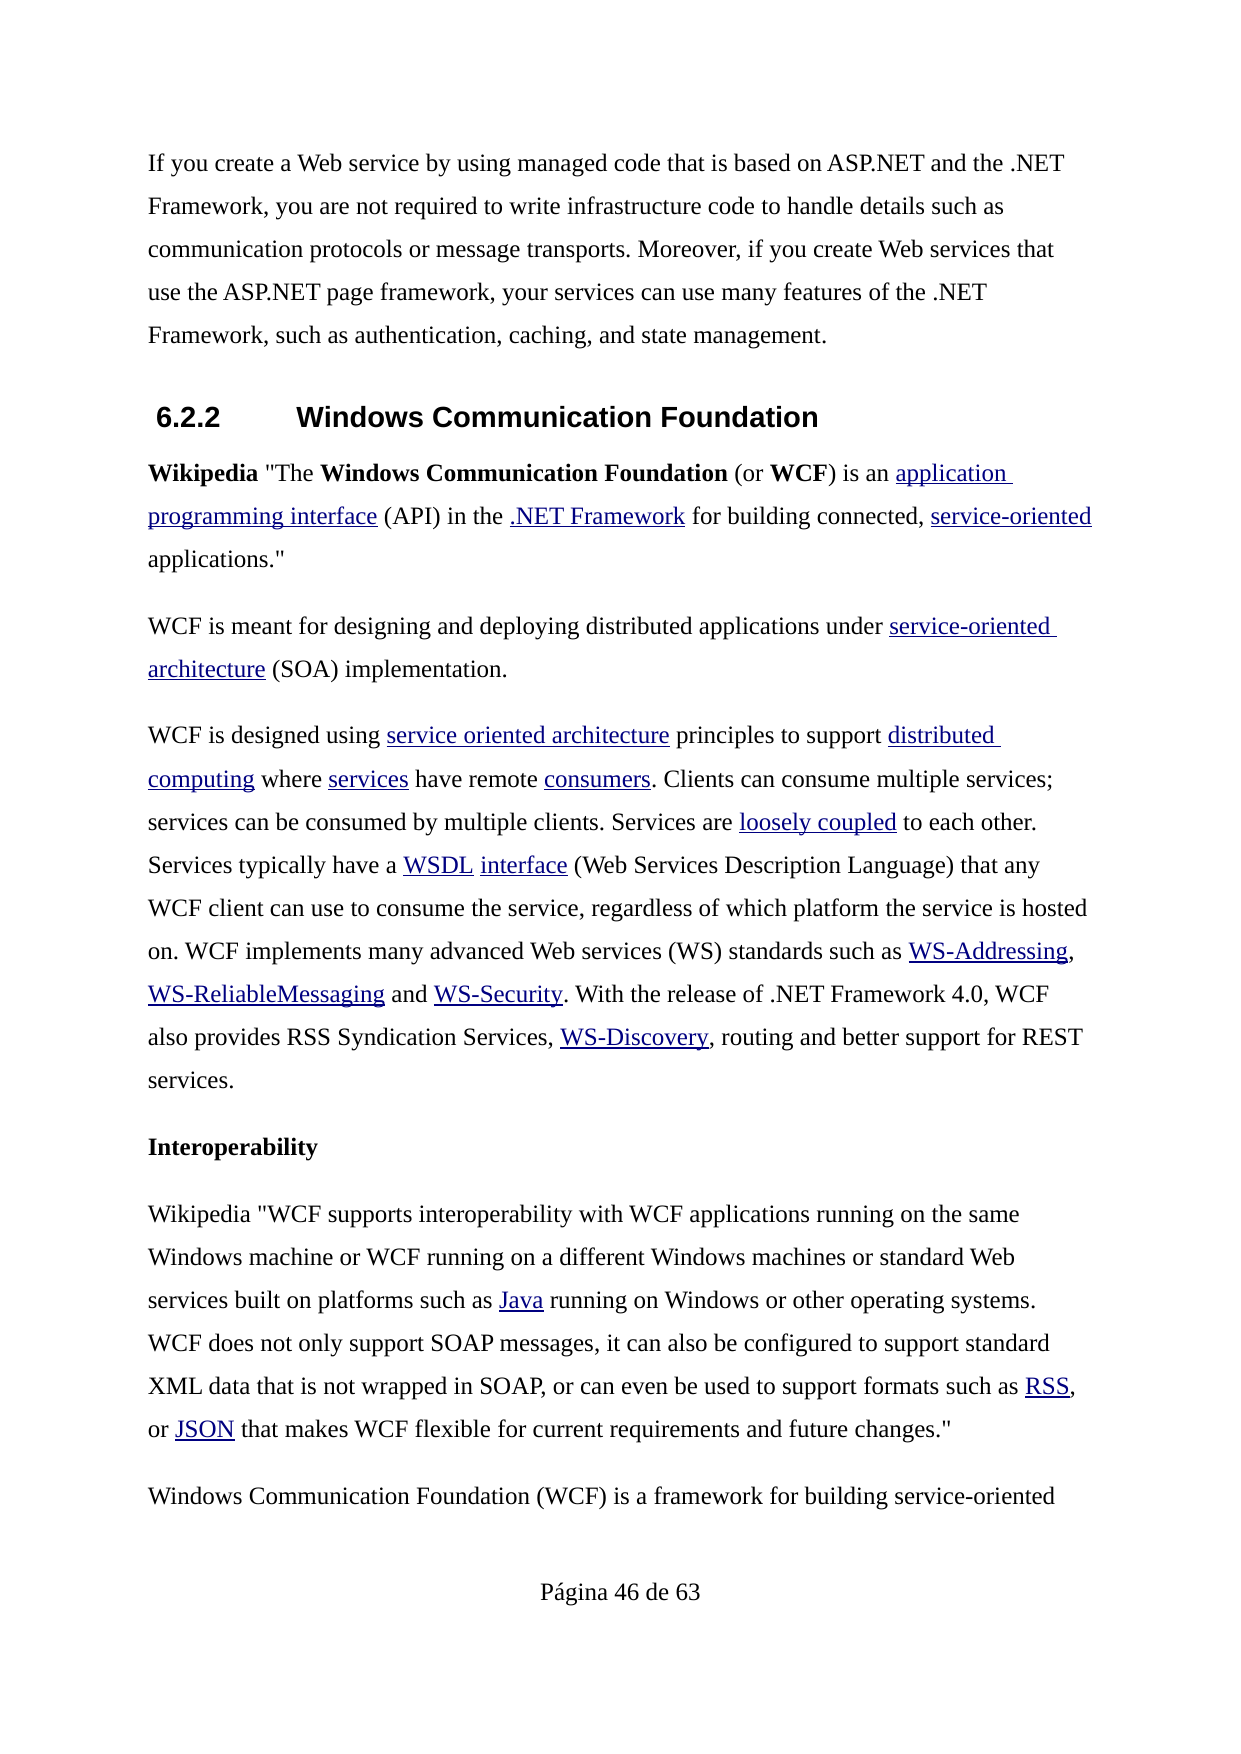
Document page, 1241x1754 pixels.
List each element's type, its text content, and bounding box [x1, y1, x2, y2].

text Wikipedia "WCF supports interoperability with WCF applications running on the same Windows machine or WCF running on a different Windows machines or standard Web services built on platforms such as Java running on Windows or other operating systems. WCF does not only support SOAP messages, it can also be configured to support standard XML data that is not wrapped in SOAP, or can even be used to support formats such as RSS, or JSON that makes WCF flexible for current requirements and future changes." [148, 1199, 1093, 1443]
text Interoperability [148, 1132, 1093, 1161]
subtitle Windows Communication Foundation [148, 400, 1093, 433]
text If you create a Web service by using managed code that is based on ASP.NET and the .NET Framework, you are not required to write infrastructure code to handle details such as communication protocols or message transports. Moreover, if you create Web services that use the ASP.NET page framework, your services can use many features of the .NET Framework, such as authentication, caching, and state management. [148, 148, 1093, 349]
text WCF is designed using service oriented architecture principles to support distributed computing where services have remote consumers. Clients can consume multiple services; services can be consumed by multiple clients. Services are loosely coupled to each other. Services typically have a WSDL interface (Web Services Description Language) that any WCF client can use to consume the service, regardless of which platform the service is hosted on. WCF implements many advanced Web services (WS) standards such as WS-Addressing, WS-ReliableMessaging and WS-Security. With the release of .NET Framework 4.0, WCF also provides RSS Syndication Services, WS-Discovery, routing and better support for REST services. [148, 721, 1093, 1094]
text Wikipedia "The Windows Communication Foundation (or WCF) is an application programming interface (API) in the .NET Framework for building connected, service-oriented applications." [148, 458, 1093, 573]
text Windows Communication Foundation (WCF) is a framework for building service-oriented [148, 1481, 1093, 1510]
text WCF is meant for designing and deploying distributed applications under service-oriented architecture (SOA) implementation. [148, 611, 1093, 683]
